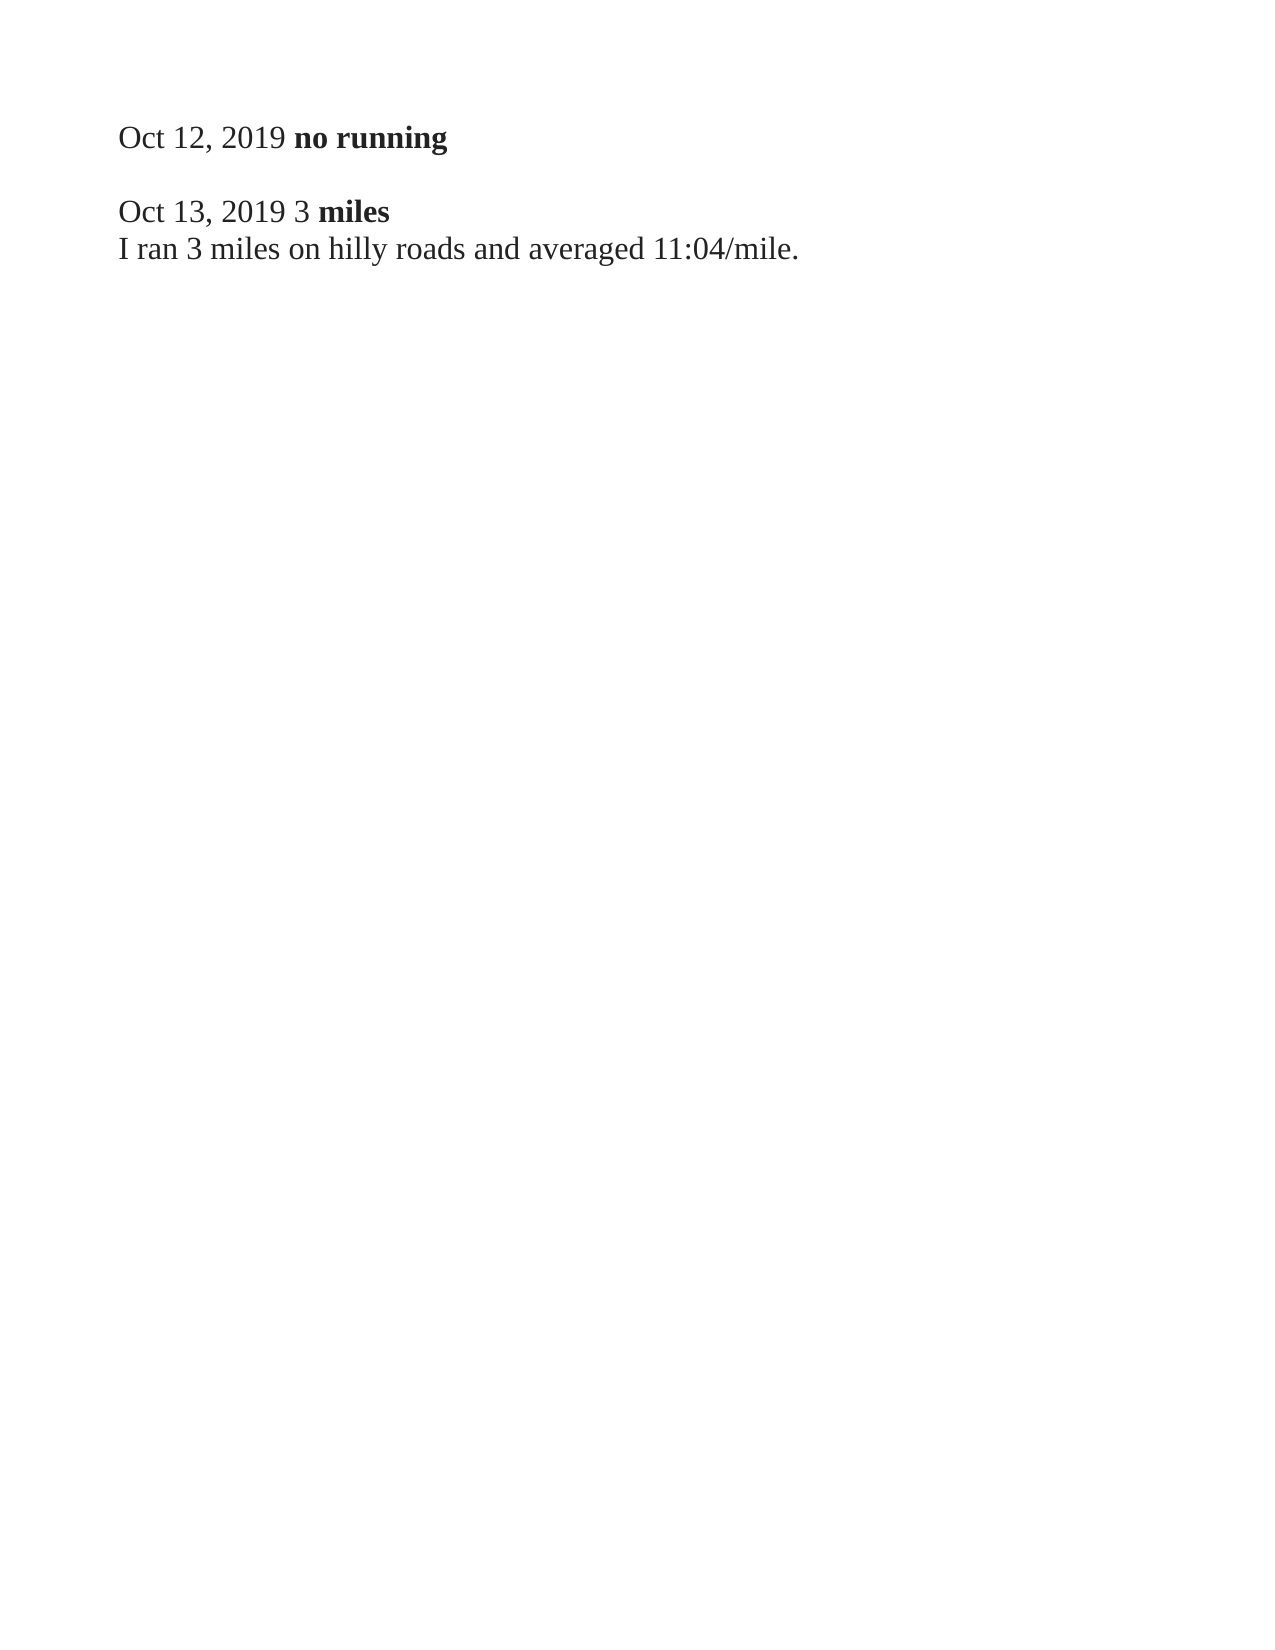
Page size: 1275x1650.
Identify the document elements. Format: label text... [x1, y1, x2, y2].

text I ran 3 miles on hilly roads and averaged 11:04/mile. [118, 229, 1161, 266]
text Oct 13, 2019 3 miles [118, 192, 1161, 229]
text Oct 12, 2019 no running [118, 118, 1161, 155]
